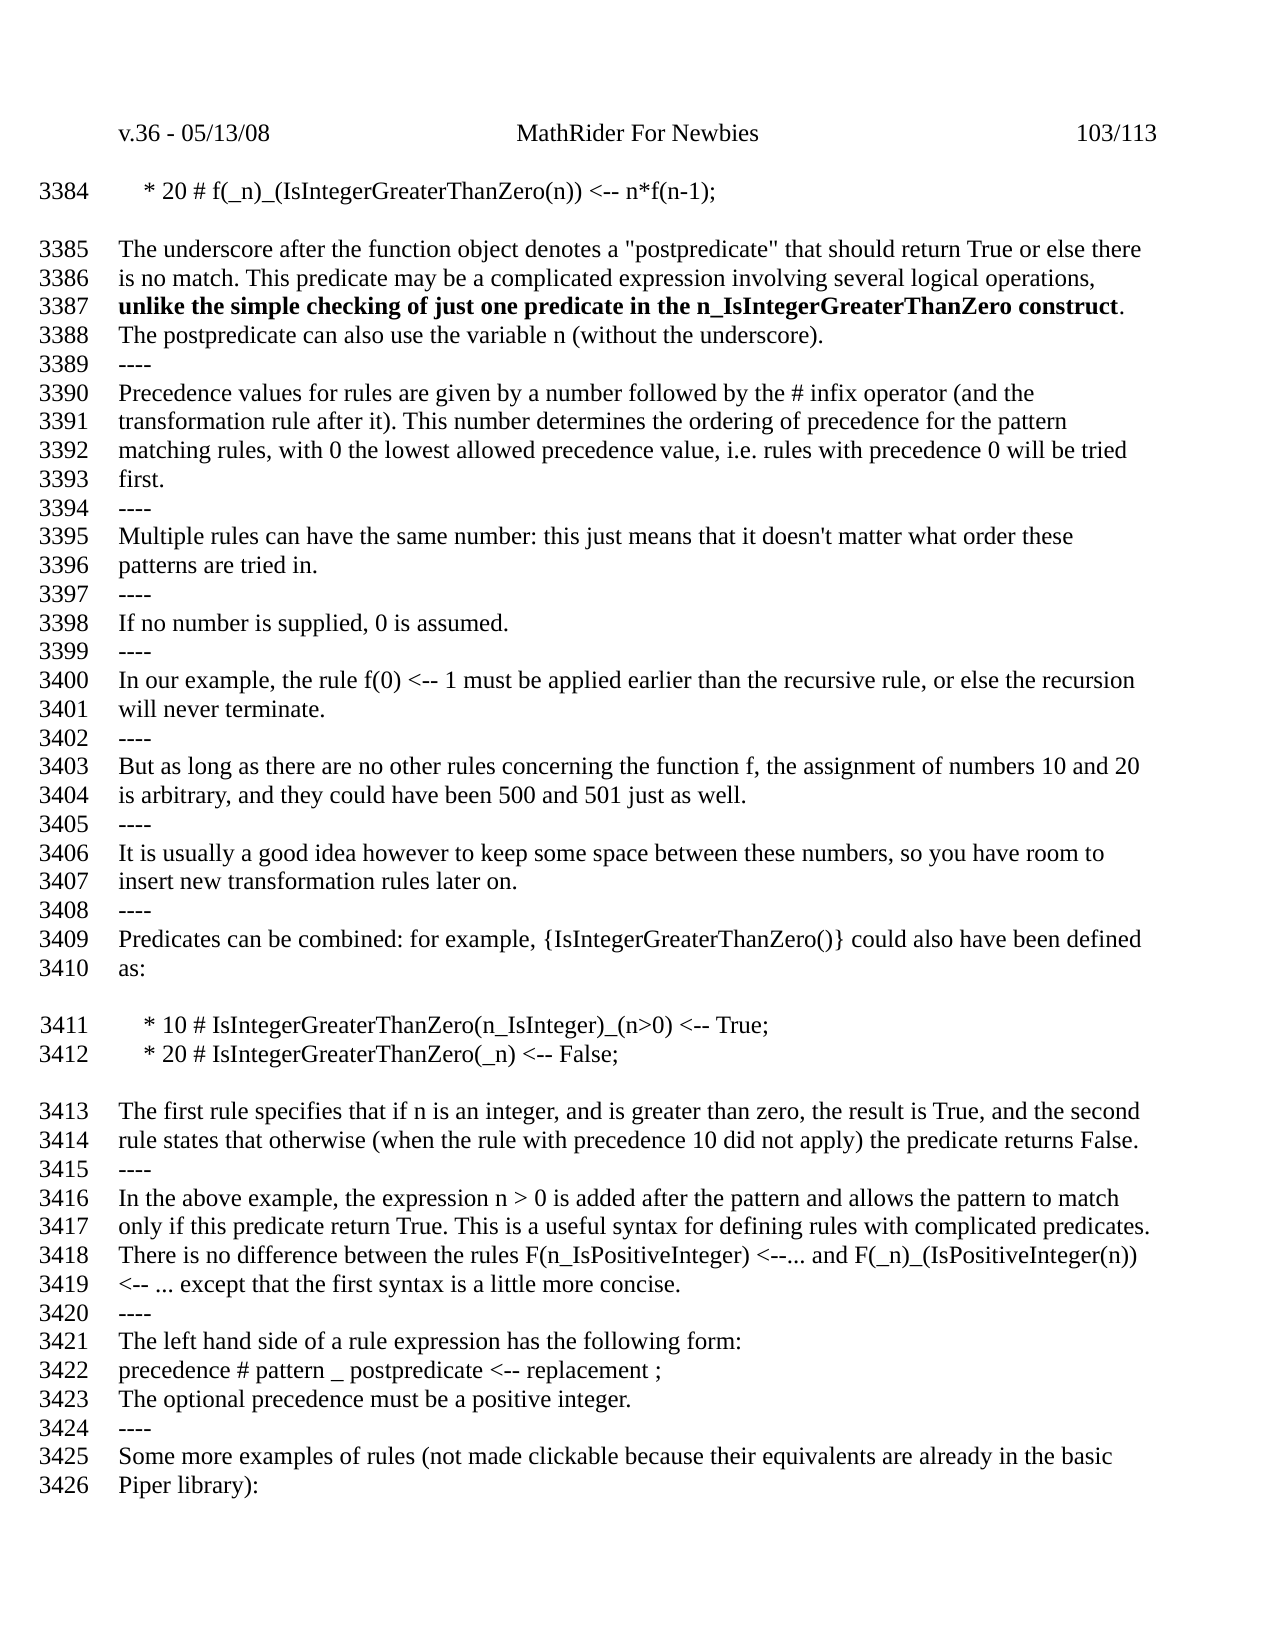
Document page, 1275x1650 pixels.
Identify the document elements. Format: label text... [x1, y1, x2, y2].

text ---- [118, 493, 1157, 521]
text ---- [118, 636, 1157, 665]
text ---- [118, 1413, 1157, 1441]
text In the above example, the expression n > 0 is added after the pattern and allows the pattern to match only if this predicate return True. This is a useful syntax for defining rules with complicated predicates. There is no difference between the rules F(n_IsPositiveInteger) <--... and F(_n)_(IsPositiveInteger(n)) <-- ... except that the first syntax is a little more concise. [118, 1183, 1157, 1298]
text But as long as there are no other rules concerning the function f, the assignment of numbers 10 and 20 is arbitrary, and they could have been 500 and 501 just as well. [118, 751, 1157, 809]
text If no number is supplied, 0 is assumed. [118, 608, 1157, 636]
text * 10 # IsIntegerGreaterThanZero(n_IsInteger)_(n>0) <-- True; [118, 1010, 1157, 1039]
text precedence # pattern _ postpredicate <-- replacement ; [118, 1355, 1157, 1384]
text * 20 # f(_n)_(IsIntegerGreaterThanZero(n)) <-- n*f(n-1); [118, 176, 1157, 205]
text ---- [118, 895, 1157, 924]
text It is usually a good idea however to keep some space between these numbers, so you have room to insert new transformation rules later on. [118, 838, 1157, 895]
text Multiple rules can have the same number: this just means that it doesn't matter what order these patterns are tried in. [118, 521, 1157, 579]
text In our example, the rule f(0) <-- 1 must be applied earlier than the recursive rule, or else the recursion will never terminate. [118, 665, 1157, 723]
text ---- [118, 349, 1157, 378]
text Predicates can be combined: for example, {IsIntegerGreaterThanZero()} could also have been defined as: [118, 924, 1157, 981]
text The optional precedence must be a positive integer. [118, 1384, 1157, 1413]
text The left hand side of a rule expression has the following form: [118, 1326, 1157, 1355]
text ---- [118, 723, 1157, 751]
text ---- [118, 1298, 1157, 1326]
text Some more examples of rules (not made clickable because their equivalents are already in the basic Piper library): [118, 1441, 1157, 1499]
text The underscore after the function object denotes a "postpredicate" that should return True or else there is no match. This predicate may be a complicated expression involving several logical operations, unlike the simple checking of just one predicate in the n_IsIntegerGreaterThanZero construct. The postpredicate can also use the variable n (without the underscore). [118, 234, 1157, 349]
text ---- [118, 1154, 1157, 1183]
text ---- [118, 809, 1157, 838]
text The first rule specifies that if n is an integer, and is greater than zero, the result is True, and the second rule states that otherwise (when the rule with precedence 10 did not apply) the predicate returns False. [118, 1096, 1157, 1154]
text ---- [118, 579, 1157, 608]
text Precedence values for rules are given by a number followed by the # infix operator (and the transformation rule after it). This number determines the ordering of precedence for the pattern matching rules, with 0 the lowest allowed precedence value, i.e. rules with precedence 0 will be tried first. [118, 378, 1157, 493]
text * 20 # IsIntegerGreaterThanZero(_n) <-- False; [118, 1039, 1157, 1068]
